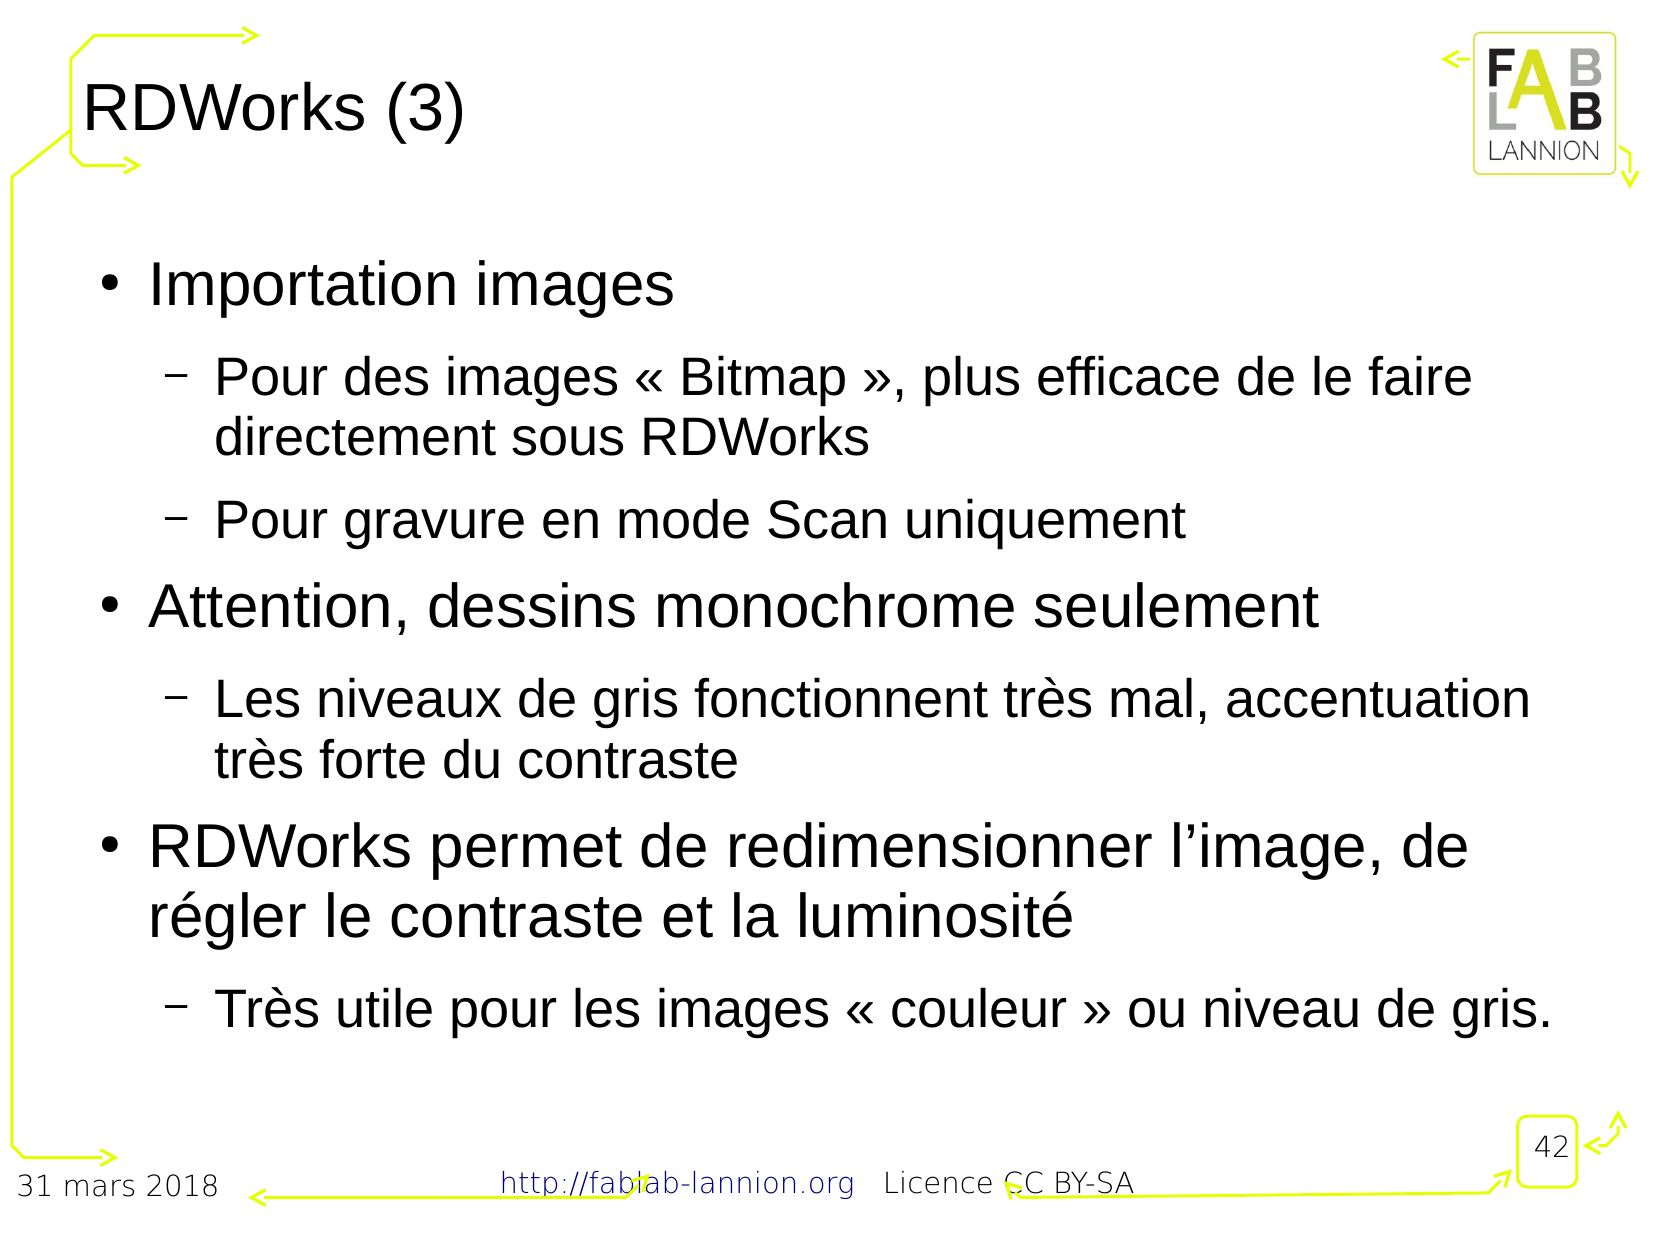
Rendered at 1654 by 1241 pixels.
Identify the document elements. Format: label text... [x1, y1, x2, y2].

picture [1470, 29, 1619, 178]
title RDWorks (3) [82, 49, 1441, 166]
list Importation images Pour des images « Bitmap », plus efficace de le faire directement sous RDWorks Pour gravure en mode Scan uniquement Attention, dessins monochrome seulement Les niveaux de gris fonctionnent très mal, accentuation très forte du contraste RDWorks permet de redimensionner l’image, de régler le contraste et la luminosité Très utile pour les images « couleur » ou niveau de gris. [82, 249, 1571, 1087]
